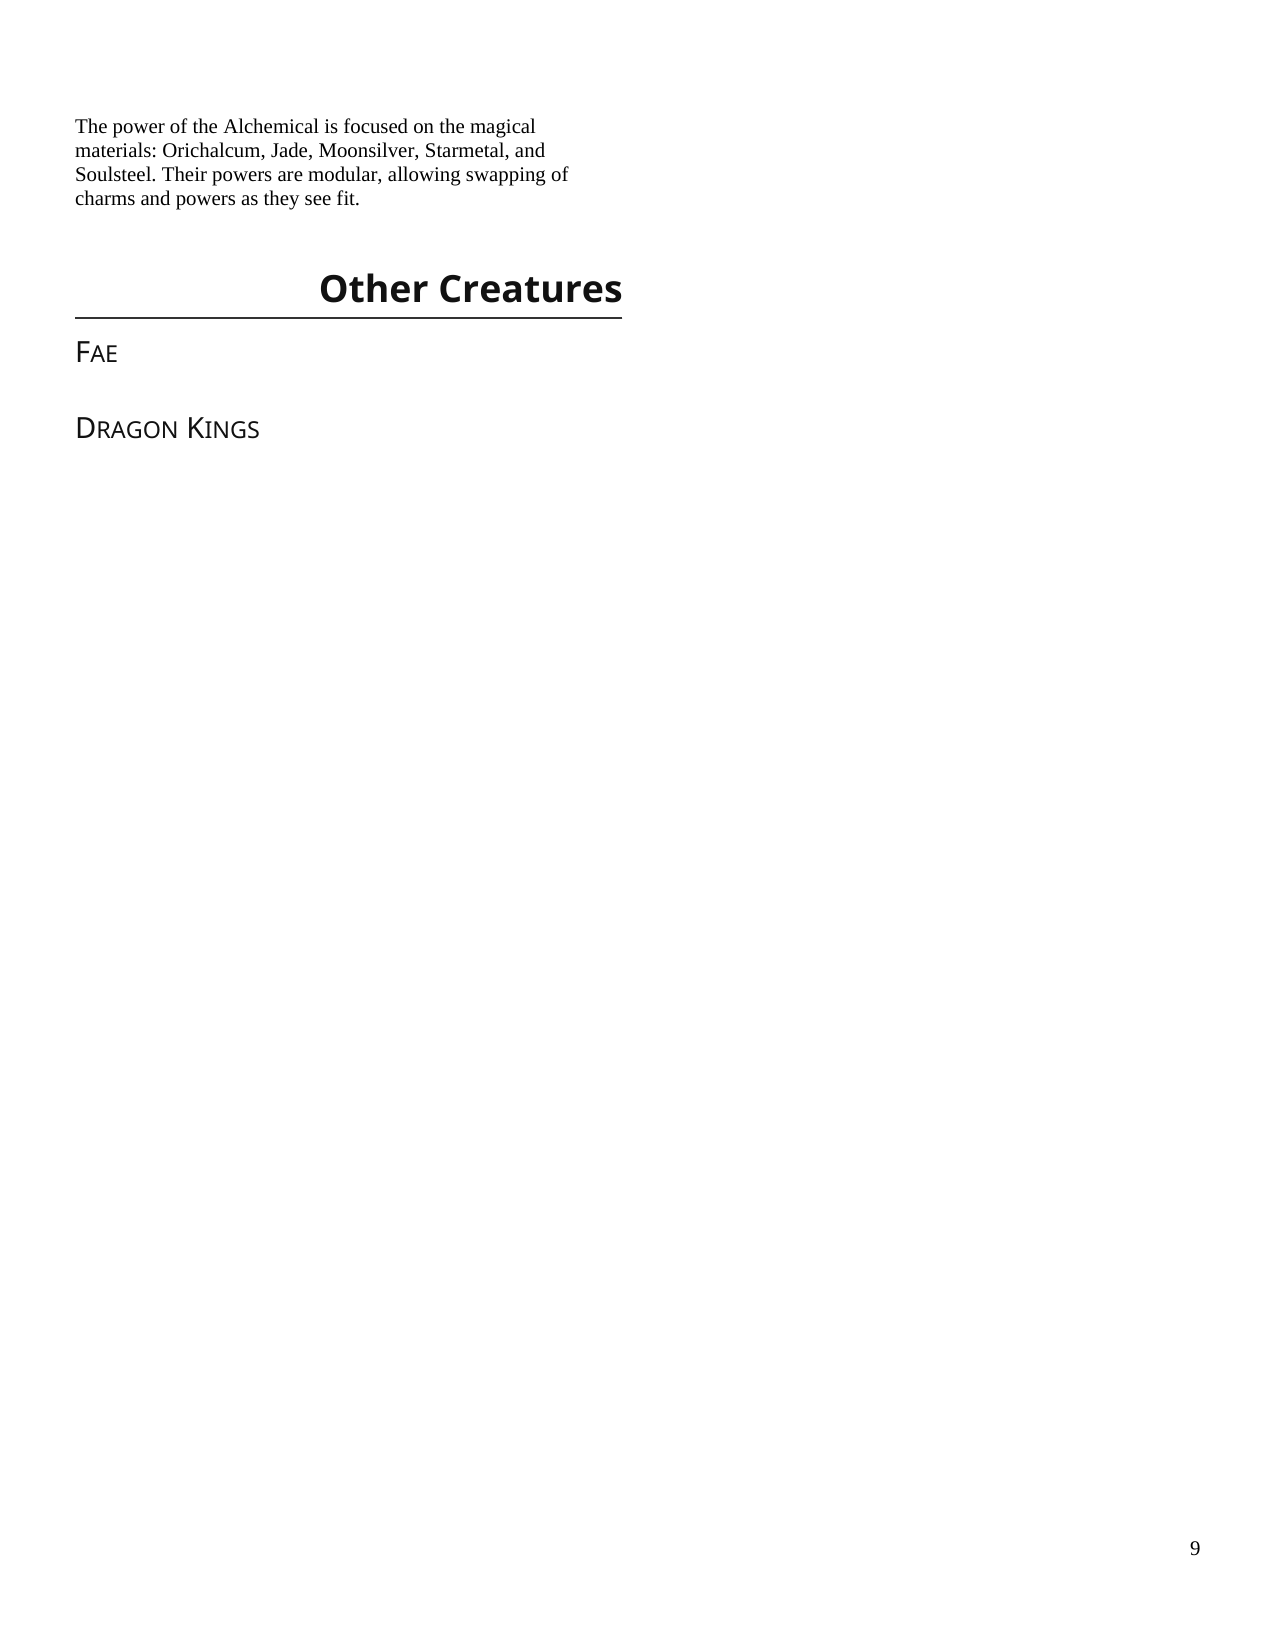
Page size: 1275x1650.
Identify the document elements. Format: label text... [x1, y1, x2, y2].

subtitle Dragon Kings [75, 407, 622, 447]
subtitle Other Creatures [75, 262, 622, 317]
subtitle Fae [75, 331, 622, 371]
text The power of the Alchemical is focused on the magical materials: Orichalcum, Jade, Moonsilver, Starmetal, and Soulsteel. Their powers are modular, allowing swapping of charms and powers as they see fit. [75, 114, 622, 210]
